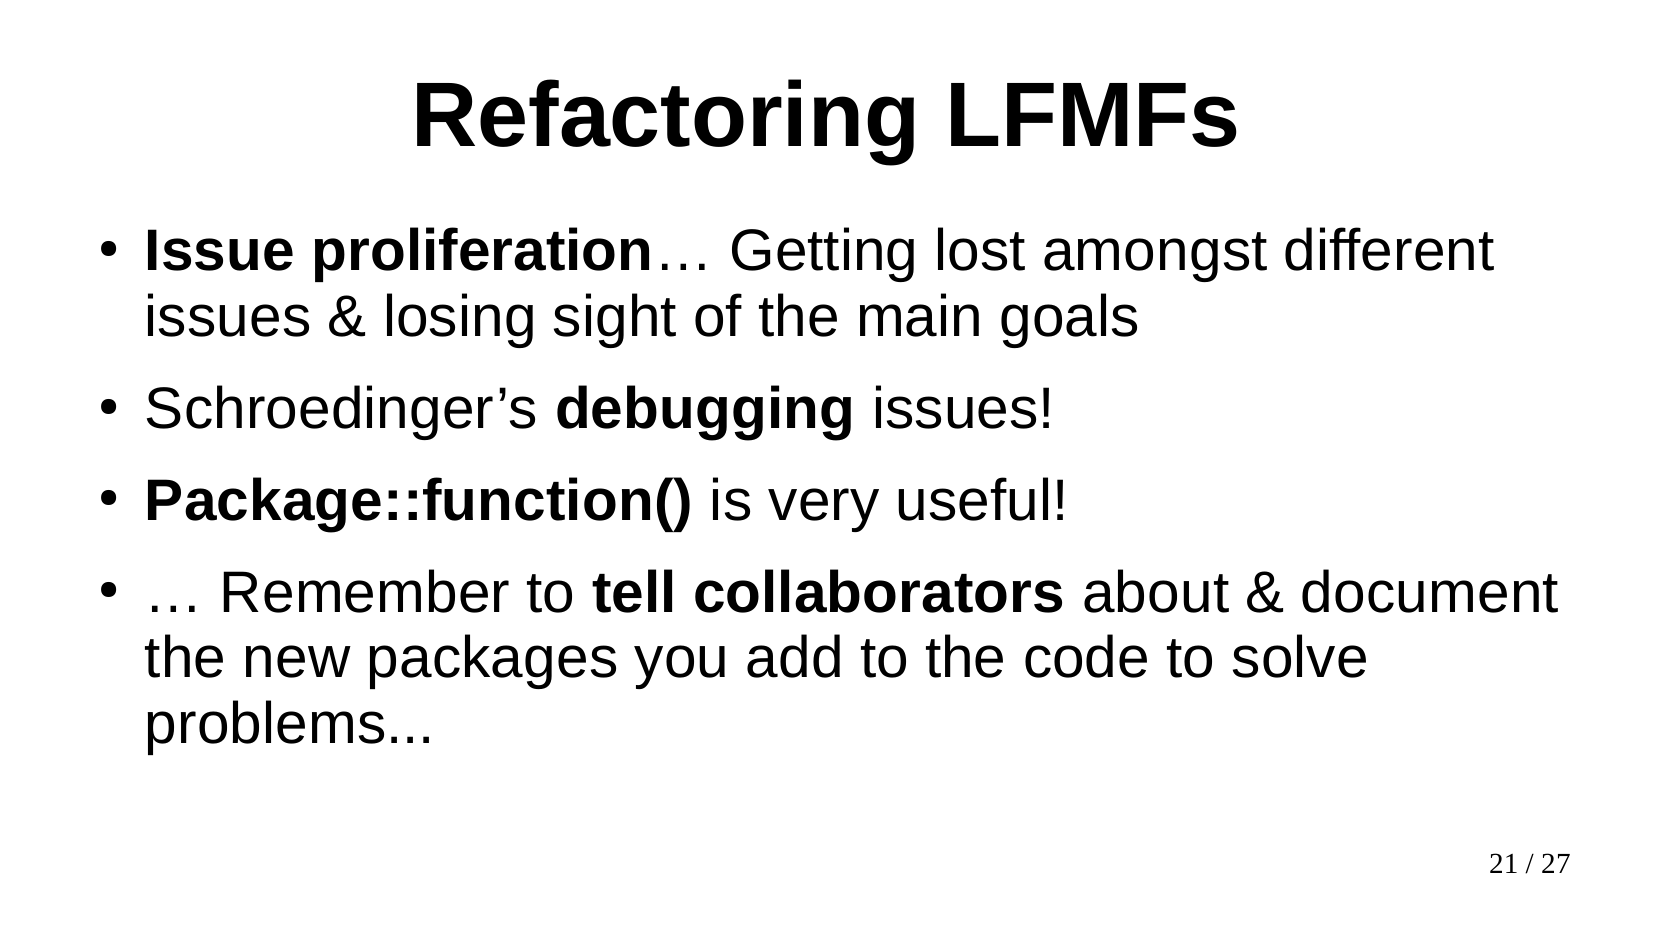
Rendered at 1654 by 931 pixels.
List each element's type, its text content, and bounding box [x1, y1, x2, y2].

title Refactoring LFMFs [82, 37, 1571, 193]
list Issue proliferation… Getting lost amongst different issues & losing sight of the main goals Schroedinger’s debugging issues! Package::function() is very useful! … Remember to tell collaborators about & document the new packages you add to the code to solve problems... [82, 217, 1571, 758]
